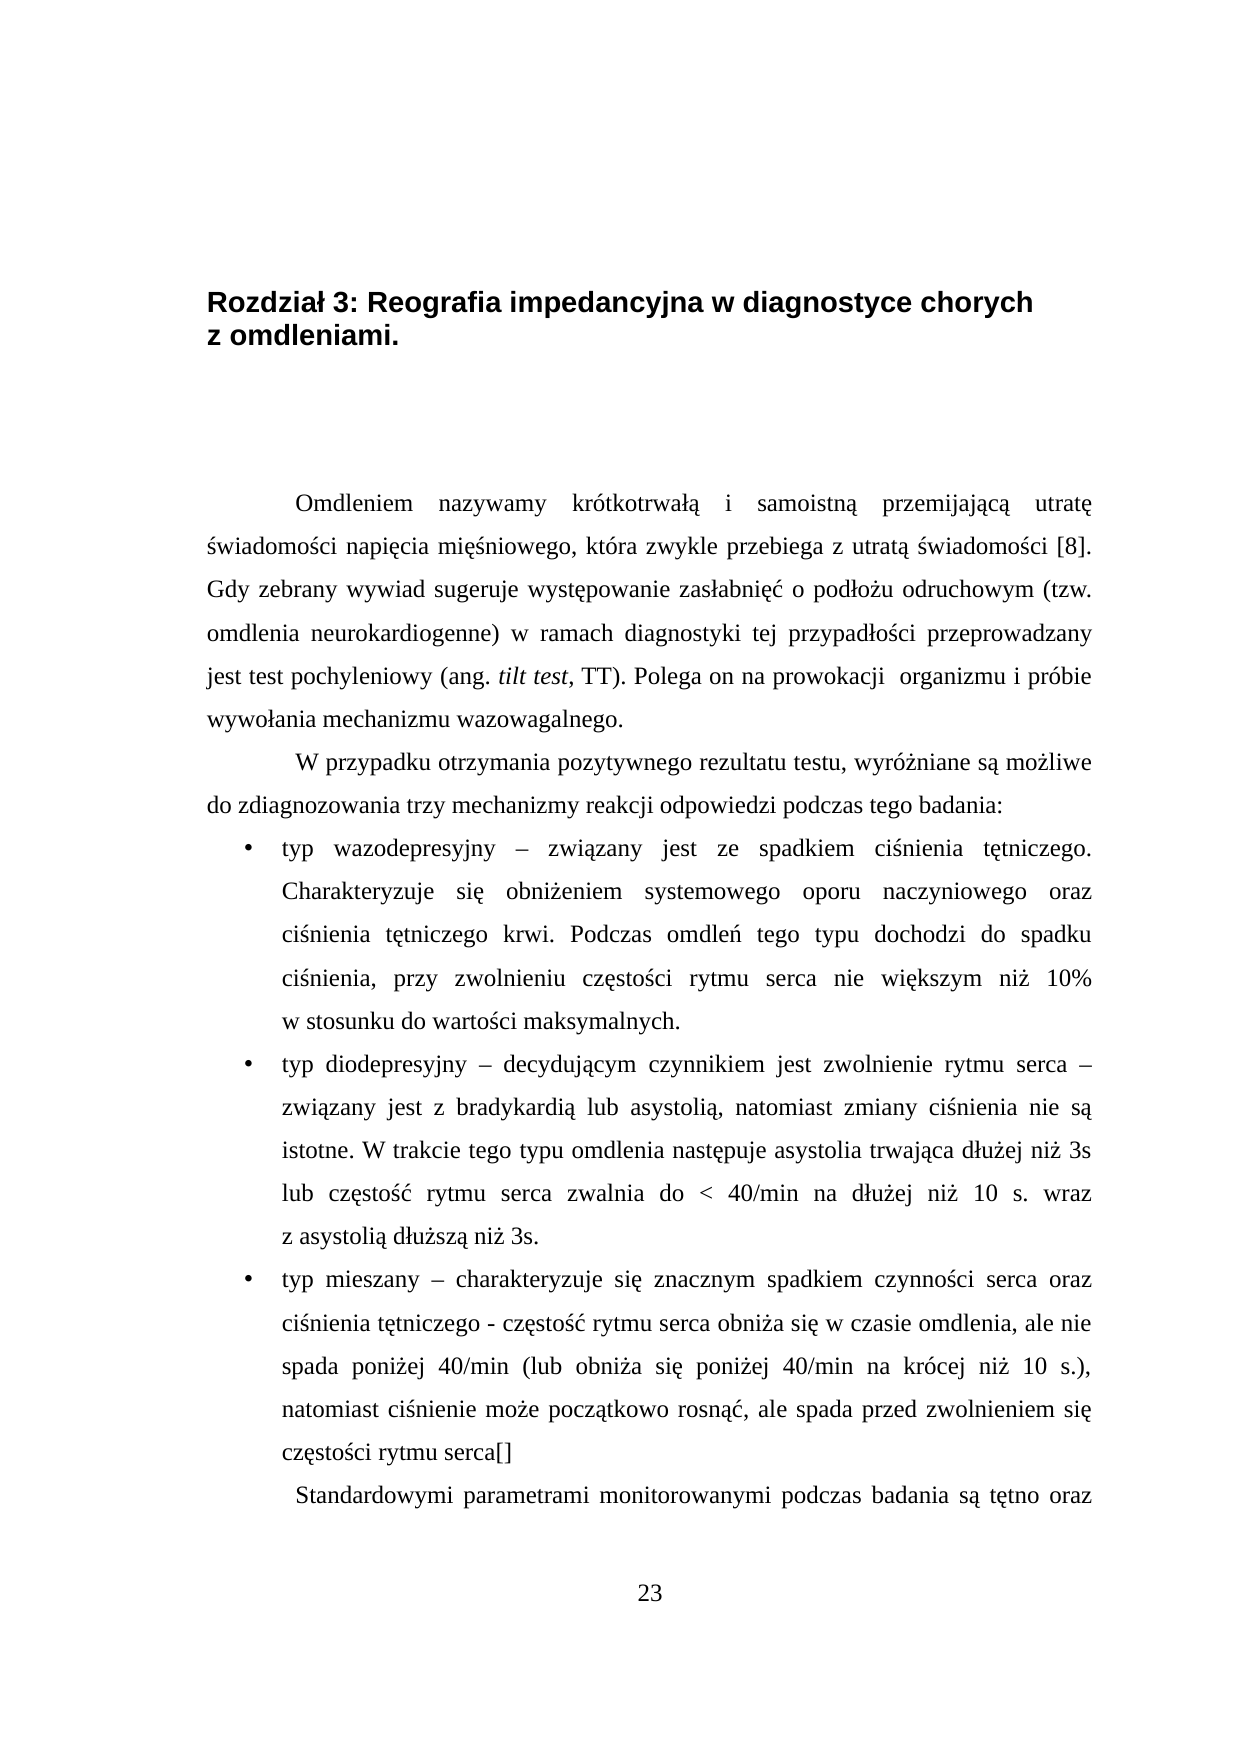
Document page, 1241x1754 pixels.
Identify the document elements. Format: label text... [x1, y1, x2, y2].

text W przypadku otrzymania pozytywnego rezultatu testu, wyróżniane są możliwe do zdiagnozowania trzy mechanizmy reakcji odpowiedzi podczas tego badania: [207, 747, 1093, 819]
list typ wazodepresyjny – związany jest ze spadkiem ciśnienia tętniczego. Charakteryzuje się obniżeniem systemowego oporu naczyniowego oraz ciśnienia tętniczego krwi. Podczas omdleń tego typu dochodzi do spadku ciśnienia, przy zwolnieniu częstości rytmu serca nie większym niż 10% w stosunku do wartości maksymalnych. [244, 833, 1093, 1034]
subtitle Rozdział 3: Reografia impedancyjna w diagnostyce chorych z omdleniami. [207, 285, 1093, 352]
list typ mieszany – charakteryzuje się znacznym spadkiem czynności serca oraz ciśnienia tętniczego - częstość rytmu serca obniża się w czasie omdlenia, ale nie spada poniżej 40/min (lub obniża się poniżej 40/min na krócej niż 10 s.), natomiast ciśnienie może początkowo rosnąć, ale spada przed zwolnieniem się częstości rytmu serca[] [244, 1264, 1093, 1466]
list typ diodepresyjny – decydującym czynnikiem jest zwolnienie rytmu serca – związany jest z bradykardią lub asystolią, natomiast zmiany ciśnienia nie są istotne. W trakcie tego typu omdlenia następuje asystolia trwająca dłużej niż 3s lub częstość rytmu serca zwalnia do < 40/min na dłużej niż 10 s. wraz z asystolią dłuższą niż 3s. [244, 1049, 1093, 1250]
text Standardowymi parametrami monitorowanymi podczas badania są tętno oraz [207, 1480, 1093, 1509]
text Omdleniem nazywamy krótkotrwałą i samoistną przemijającą utratę świadomości napięcia mięśniowego, która zwykle przebiega z utratą świadomości [8]. Gdy zebrany wywiad sugeruje występowanie zasłabnięć o podłożu odruchowym (tzw. omdlenia neurokardiogenne) w ramach diagnostyki tej przypadłości przeprowadzany jest test pochyleniowy (ang. tilt test, TT). Polega on na prowokacji organizmu i próbie wywołania mechanizmu wazowagalnego. [207, 488, 1093, 733]
